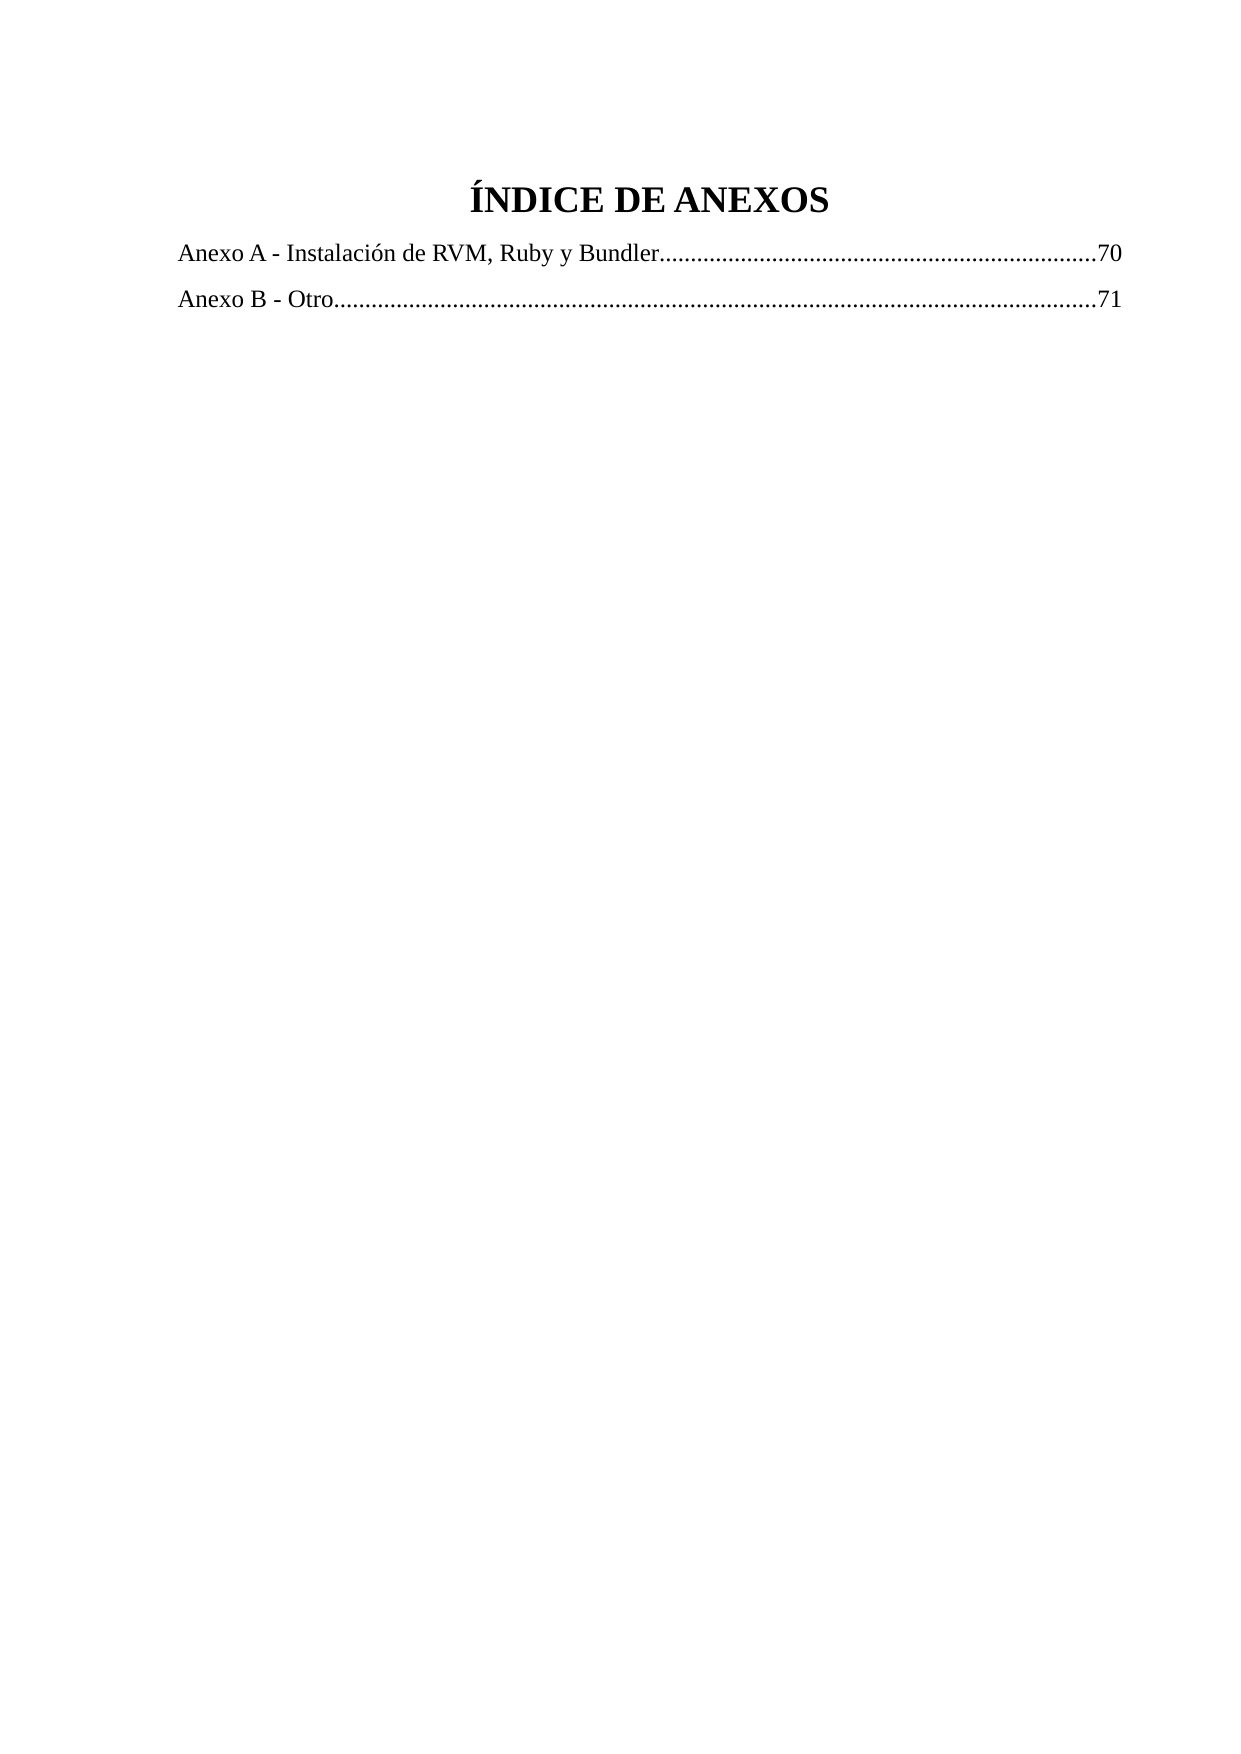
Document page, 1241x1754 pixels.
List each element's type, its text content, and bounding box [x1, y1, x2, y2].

text Índice de Anexos [177, 177, 1122, 220]
text Anexo B - Otro 71 [177, 284, 1122, 313]
text Anexo A - Instalación de RVM, Ruby y Bundler 70 [177, 238, 1122, 267]
